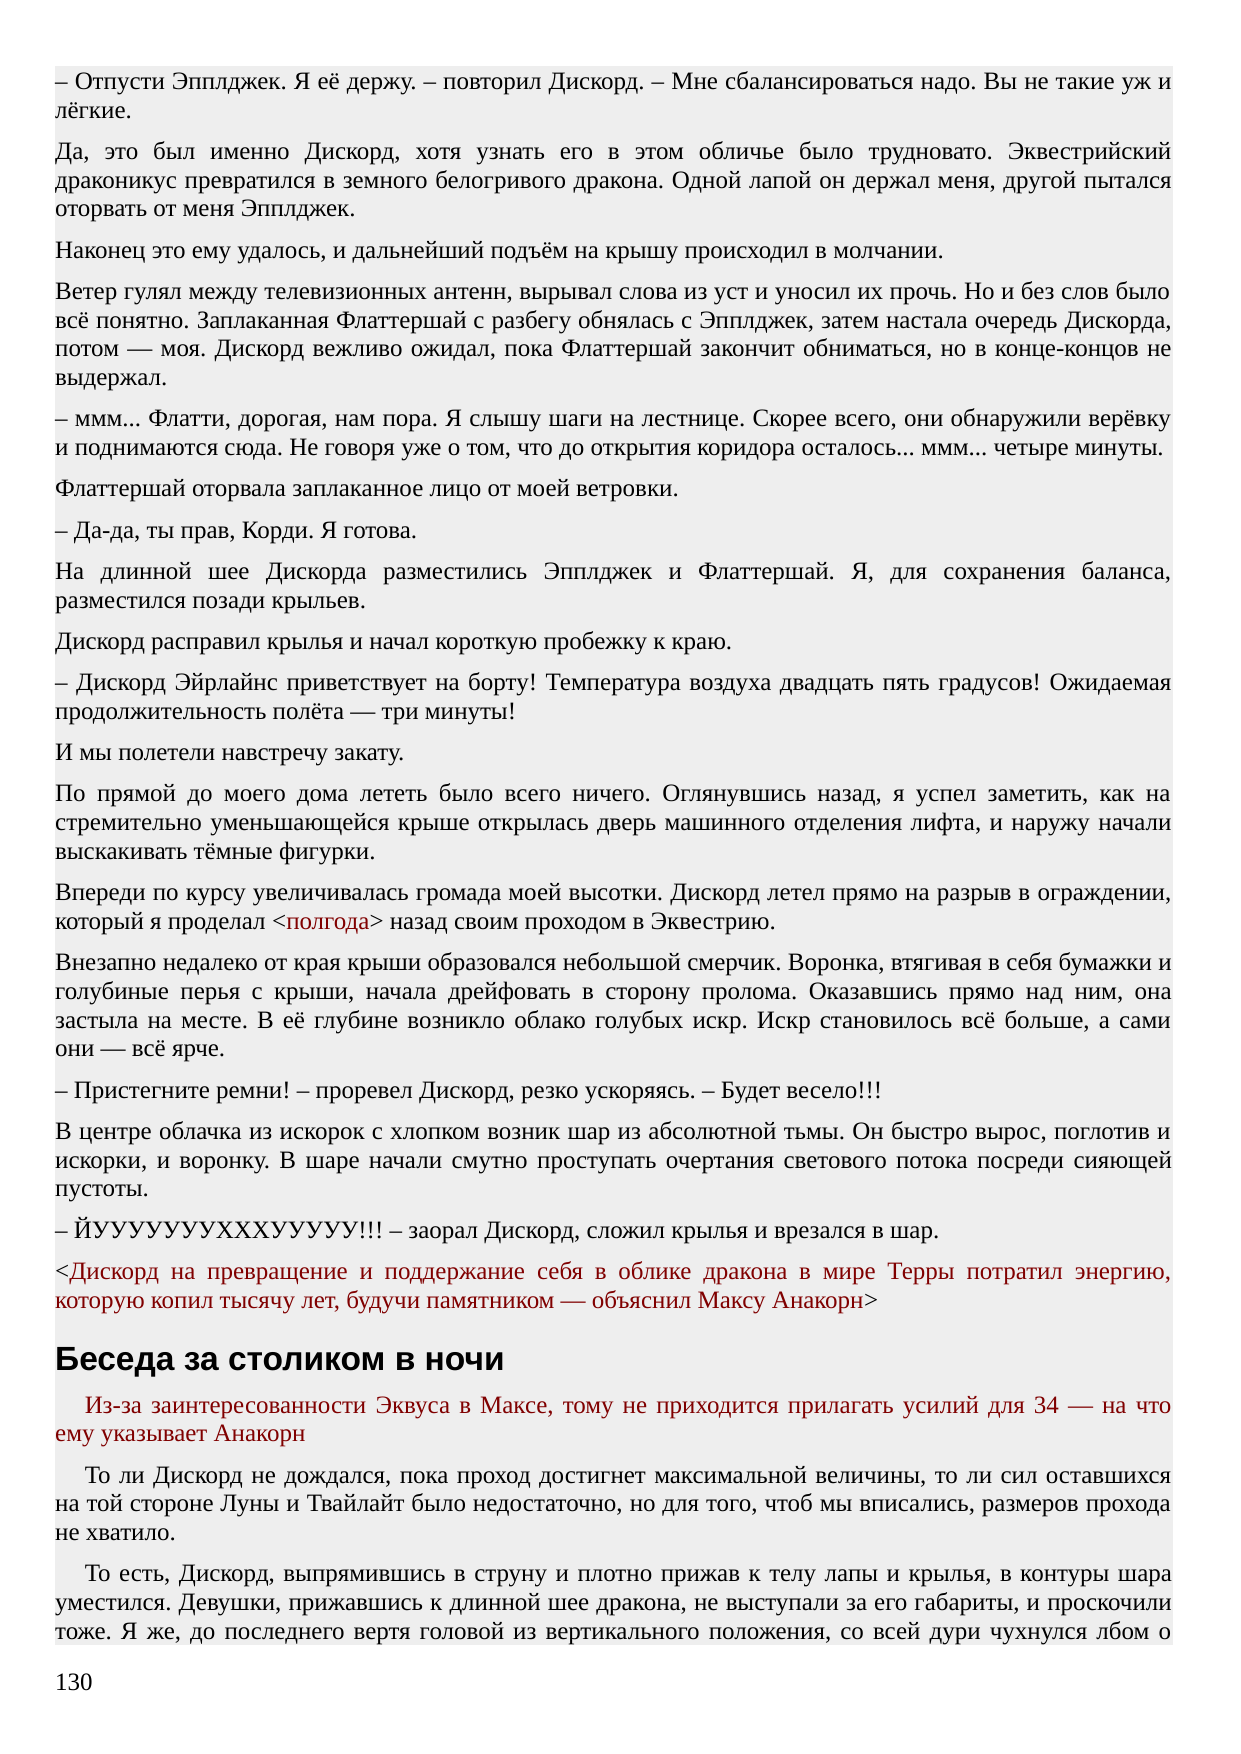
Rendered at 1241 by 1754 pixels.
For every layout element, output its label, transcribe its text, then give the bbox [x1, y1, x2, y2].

text Ветер гулял между телевизионных антенн, вырывал слова из уст и уносил их прочь. Но и без слов было всё понятно. Заплаканная Флаттершай с разбегу обнялась с Эпплджек, затем настала очередь Дискорда, потом — моя. Дискорд вежливо ожидал, пока Флаттершай закончит обниматься, но в конце-концов не выдержал. [55, 276, 1173, 391]
text В центре облачка из искорок с хлопком возник шар из абсолютной тьмы. Он быстро вырос, поглотив и искорки, и воронку. В шаре начали смутно проступать очертания светового потока посреди сияющей пустоты. [55, 1116, 1173, 1202]
text То есть, Дискорд, выпрямившись в струну и плотно прижав к телу лапы и крылья, в контуры шара уместился. Девушки, прижавшись к длинной шее дракона, не выступали за его габариты, и проскочили тоже. Я же, до последнего вертя головой из вертикального положения, со всей дури чухнулся лбом о [55, 1558, 1173, 1645]
text – Дискорд Эйрлайнс приветствует на борту! Температура воздуха двадцать пять градусов! Ожидаемая продолжительность полёта — три минуты! [55, 667, 1173, 725]
text – ЙУУУУУУУХХХУУУУУ!!! – заорал Дискорд, сложил крылья и врезался в шар. [55, 1215, 1173, 1243]
text По прямой до моего дома лететь было всего ничего. Оглянувшись назад, я успел заметить, как на стремительно уменьшающейся крыше открылась дверь машинного отделения лифта, и наружу начали выскакивать тёмные фигурки. [55, 778, 1173, 865]
text На длинной шее Дискорда разместились Эпплджек и Флаттершай. Я, для сохранения баланса, разместился позади крыльев. [55, 556, 1173, 613]
text То ли Дискорд не дождался, пока проход достигнет максимальной величины, то ли сил оставшихся на той стороне Луны и Твайлайт было недостаточно, но для того, чтоб мы вписались, размеров прохода не хватило. [55, 1460, 1173, 1546]
text <Дискорд на превращение и поддержание себя в облике дракона в мире Терры потратил энергию, которую копил тысячу лет, будучи памятником — объяснил Максу Анакорн> [55, 1256, 1173, 1313]
text – ммм... Флатти, дорогая, нам пора. Я слышу шаги на лестнице. Скорее всего, они обнаружили верёвку и поднимаются сюда. Не говоря уже о том, что до открытия коридора осталось... ммм... четыре минуты. [55, 403, 1173, 461]
text – Пристегните ремни! – проревел Дискорд, резко ускоряясь. – Будет весело!!! [55, 1075, 1173, 1103]
text Да, это был именно Дискорд, хотя узнать его в этом обличье было трудновато. Эквестрийский драконикус превратился в земного белогривого дракона. Одной лапой он держал меня, другой пытался оторвать от меня Эпплджек. [55, 136, 1173, 222]
text Из-за заинтересованности Эквуса в Максе, тому не приходится прилагать усилий для 34 — на что ему указывает Анакорн [55, 1390, 1173, 1447]
subtitle Беседа за столиком в ночи [55, 1338, 1173, 1377]
text И мы полетели навстречу закату. [55, 737, 1173, 766]
text Дискорд расправил крылья и начал короткую пробежку к краю. [55, 626, 1173, 655]
text Флаттершай оторвала заплаканное лицо от моей ветровки. [55, 473, 1173, 502]
text Внезапно недалеко от края крыши образовался небольшой смерчик. Воронка, втягивая в себя бумажки и голубиные перья с крыши, начала дрейфовать в сторону пролома. Оказавшись прямо над ним, она застыла на месте. В её глубине возникло облако голубых искр. Искр становилось всё больше, а сами они — всё ярче. [55, 947, 1173, 1062]
text Наконец это ему удалось, и дальнейший подъём на крышу происходил в молчании. [55, 235, 1173, 263]
text – Отпусти Эпплджек. Я её держу. – повторил Дискорд. – Мне сбалансироваться надо. Вы не такие уж и лёгкие. [55, 66, 1173, 123]
text Впереди по курсу увеличивалась громада моей высотки. Дискорд летел прямо на разрыв в ограждении, который я проделал <полгода> назад своим проходом в Эквестрию. [55, 877, 1173, 935]
text – Да-да, ты прав, Корди. Я готова. [55, 515, 1173, 543]
